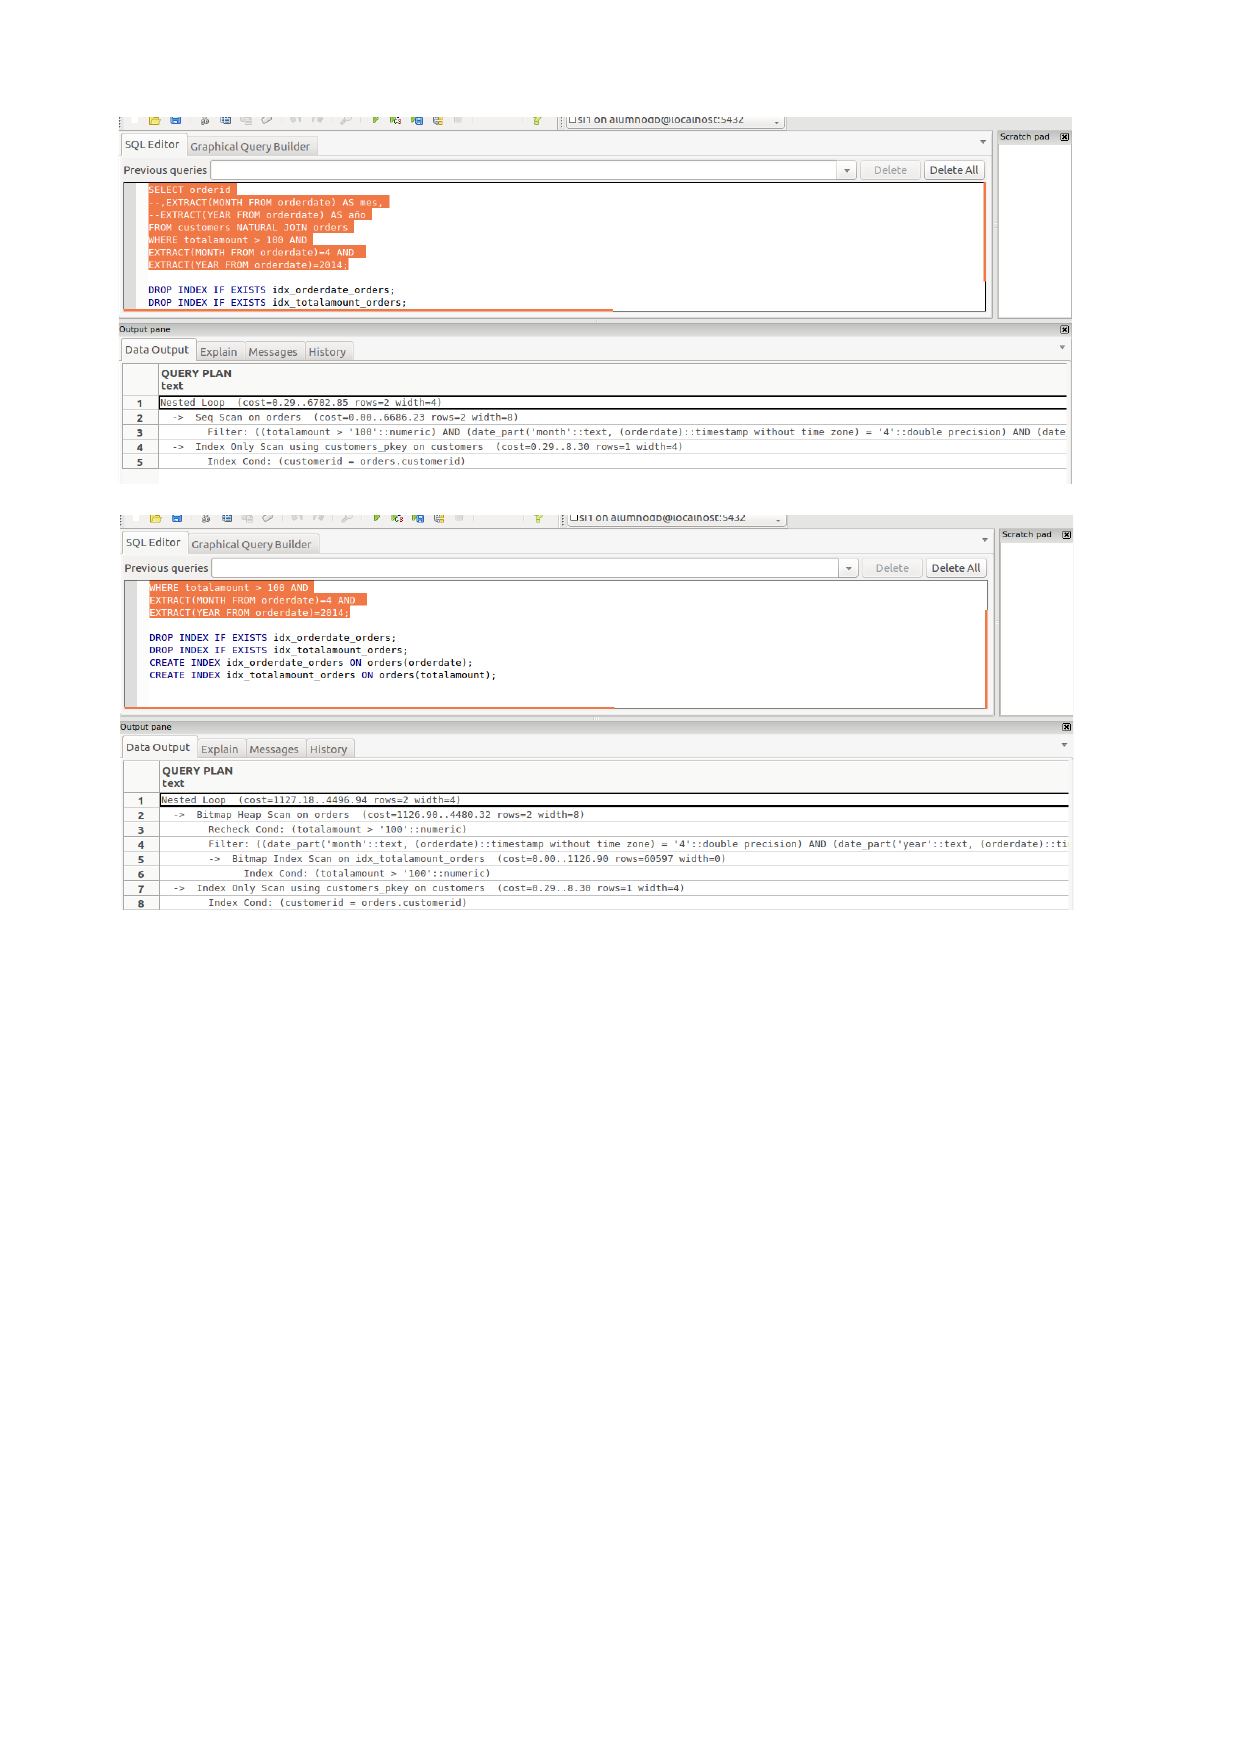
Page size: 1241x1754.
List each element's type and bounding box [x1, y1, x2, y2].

picture [118, 117, 1072, 484]
picture [120, 515, 1074, 910]
